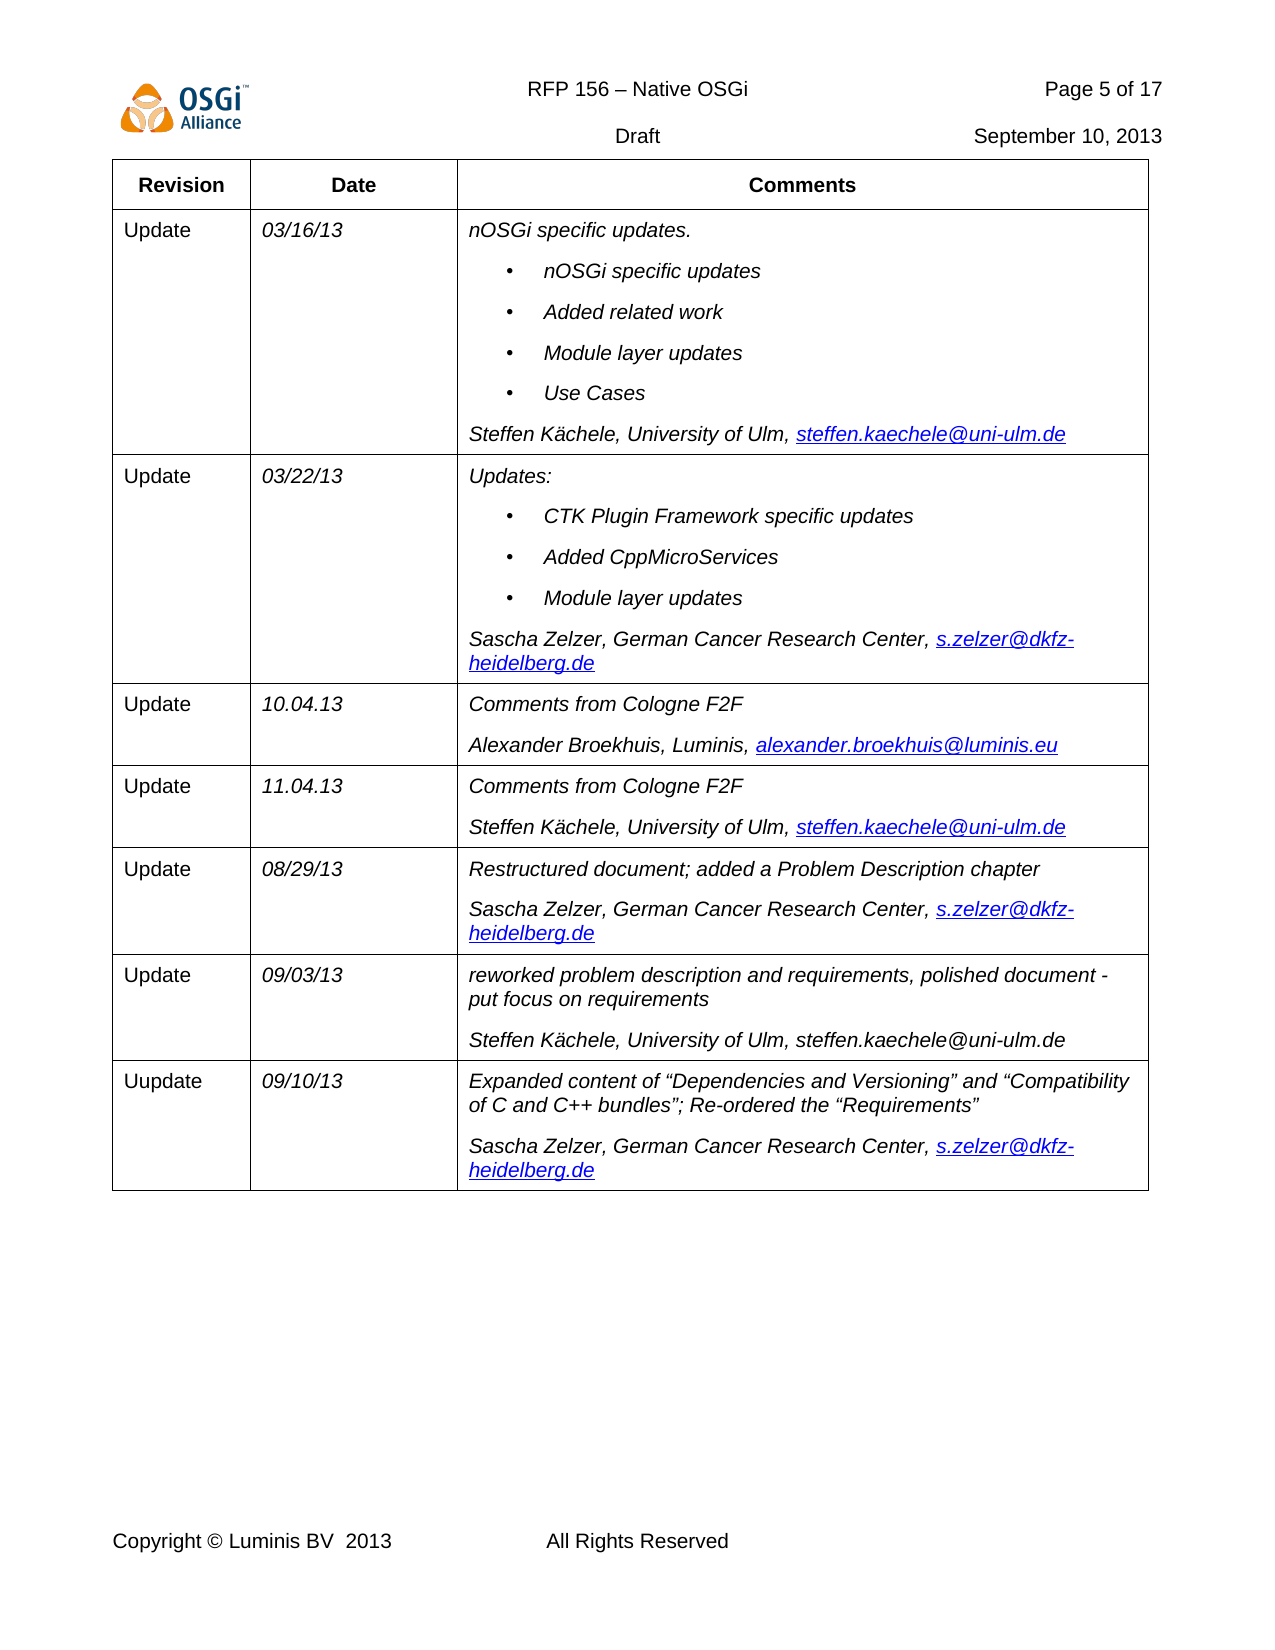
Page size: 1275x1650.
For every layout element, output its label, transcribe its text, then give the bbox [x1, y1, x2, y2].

table_cell Restructured document; added a Problem Description chapter Sascha Zelzer, German Cancer Research Center, s.zelzer@dkfz-heidelberg.de [458, 848, 1148, 953]
table_cell Update [113, 848, 250, 953]
table_cell Update [113, 210, 250, 454]
table_cell 09/10/13 [251, 1061, 457, 1190]
table_cell Uupdate [113, 1061, 250, 1190]
table_cell Update [113, 955, 250, 1060]
table_cell Updates: CTK Plugin Framework specific updates Added CppMicroServices Module layer updates Sascha Zelzer, German Cancer Research Center, s.zelzer@dkfz-heidelberg.de [458, 455, 1148, 683]
table_cell reworked problem description and requirements, polished document - put focus on requirements Steffen Kächele, University of Ulm, steffen.kaechele@uni-ulm.de [458, 955, 1148, 1060]
table_header Comments [458, 160, 1148, 209]
table_header Date [251, 160, 457, 209]
table_cell 16.03.13 [251, 210, 457, 454]
table_cell nOSGi specific updates. nOSGi specific updates Added related work Module layer updates Use Cases Steffen Kächele, University of Ulm, steffen.kaechele@uni-ulm.de [458, 210, 1148, 454]
table_cell Comments from Cologne F2F Alexander Broekhuis, Luminis, alexander.broekhuis@luminis.eu [458, 684, 1148, 765]
table_cell 03.09.13 [251, 955, 457, 1060]
table_cell 29.08.13 [251, 848, 457, 953]
table_cell Comments from Cologne F2F Steffen Kächele, University of Ulm, steffen.kaechele@uni-ulm.de [458, 766, 1148, 847]
table_cell Update [113, 684, 250, 765]
table_header Revision [113, 160, 250, 209]
table_cell 10.04.13 [251, 684, 457, 765]
table_cell 22.03.13 [251, 455, 457, 683]
picture [113, 76, 257, 140]
table_cell Update [113, 455, 250, 683]
table_cell 11.04.13 [251, 766, 457, 847]
table_cell Expanded content of “Dependencies and Versioning” and “Compatibility of C and C++ bundles”; Re-ordered the “Requirements” Sascha Zelzer, German Cancer Research Center, s.zelzer@dkfz-heidelberg.de [458, 1061, 1148, 1190]
table_cell Update [113, 766, 250, 847]
